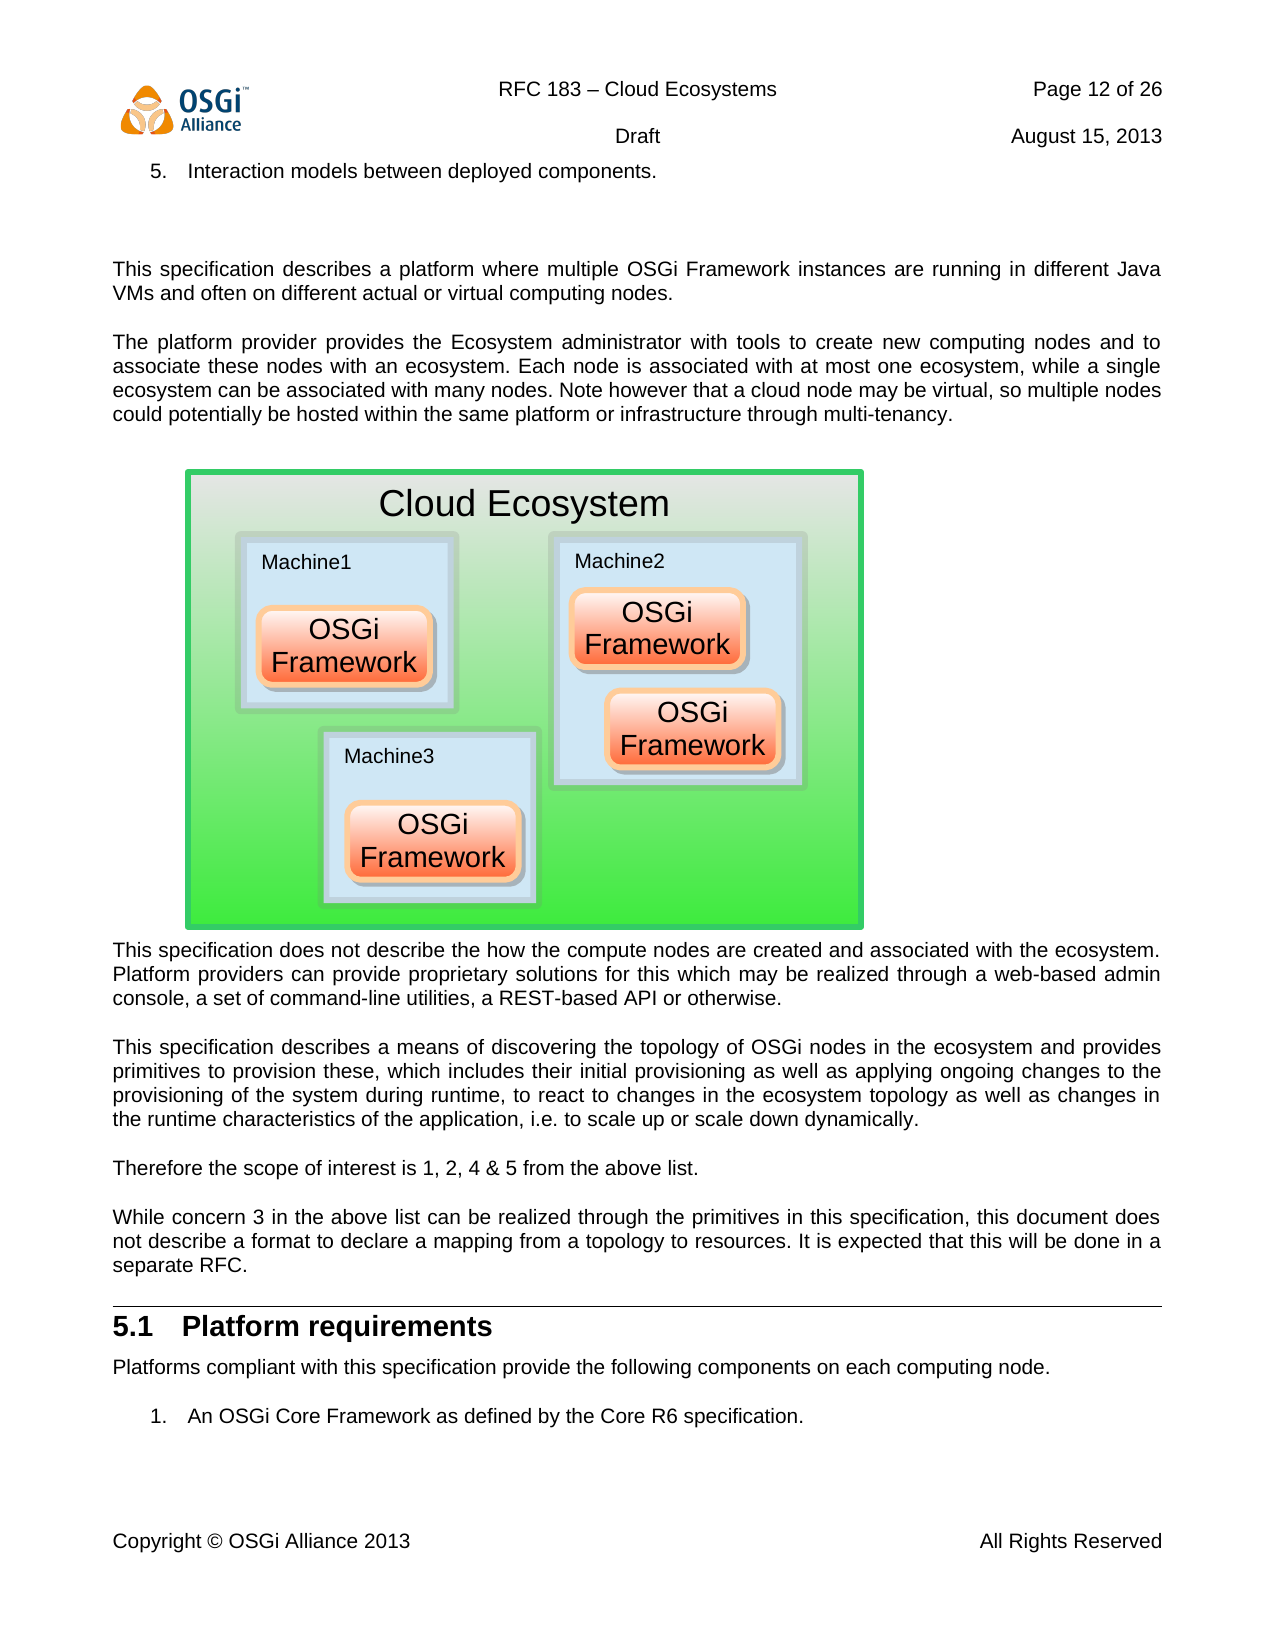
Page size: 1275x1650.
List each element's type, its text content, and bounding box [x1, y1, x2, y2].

picture [113, 78, 257, 142]
text Platforms compliant with this specification provide the following components on each computing node. [112, 1355, 1162, 1379]
text While concern 3 in the above list can be realized through the primitives in this specification, this document does not describe a format to declare a mapping from a topology to resources. It is expected that this will be done in a separate RFC. [112, 1204, 1162, 1276]
subtitle Platform requirements [112, 1307, 1162, 1342]
list An OSGi Core Framework as defined by the Core R6 specification. [150, 1404, 1162, 1428]
text Therefore the scope of interest is 1, 2, 4 & 5 from the above list. [112, 1156, 1162, 1179]
list Interaction models between deployed components. [150, 159, 1162, 183]
text The platform provider provides the Ecosystem administrator with tools to create new computing nodes and to associate these nodes with an ecosystem. Each node is associated with at most one ecosystem, while a single ecosystem can be associated with many nodes. Note however that a cloud node may be virtual, so multiple nodes could potentially be hosted within the same platform or infrastructure through multi-tenancy. [112, 330, 1162, 426]
text This specification describes a platform where multiple OSGi Framework instances are running in different Java VMs and often on different actual or virtual computing nodes. [112, 257, 1162, 305]
text This specification describes a means of discovering the topology of OSGi nodes in the ecosystem and provides primitives to provision these, which includes their initial provisioning as well as applying ongoing changes to the provisioning of the system during runtime, to react to changes in the ecosystem topology as well as changes in the runtime characteristics of the application, i.e. to scale up or scale down dynamically. [112, 1035, 1162, 1131]
text This specification does not describe the how the compute nodes are created and associated with the ecosystem. Platform providers can provide proprietary solutions for this which may be realized through a web-based admin console, a set of command-line utilities, a REST-based API or otherwise. [112, 451, 1162, 1010]
